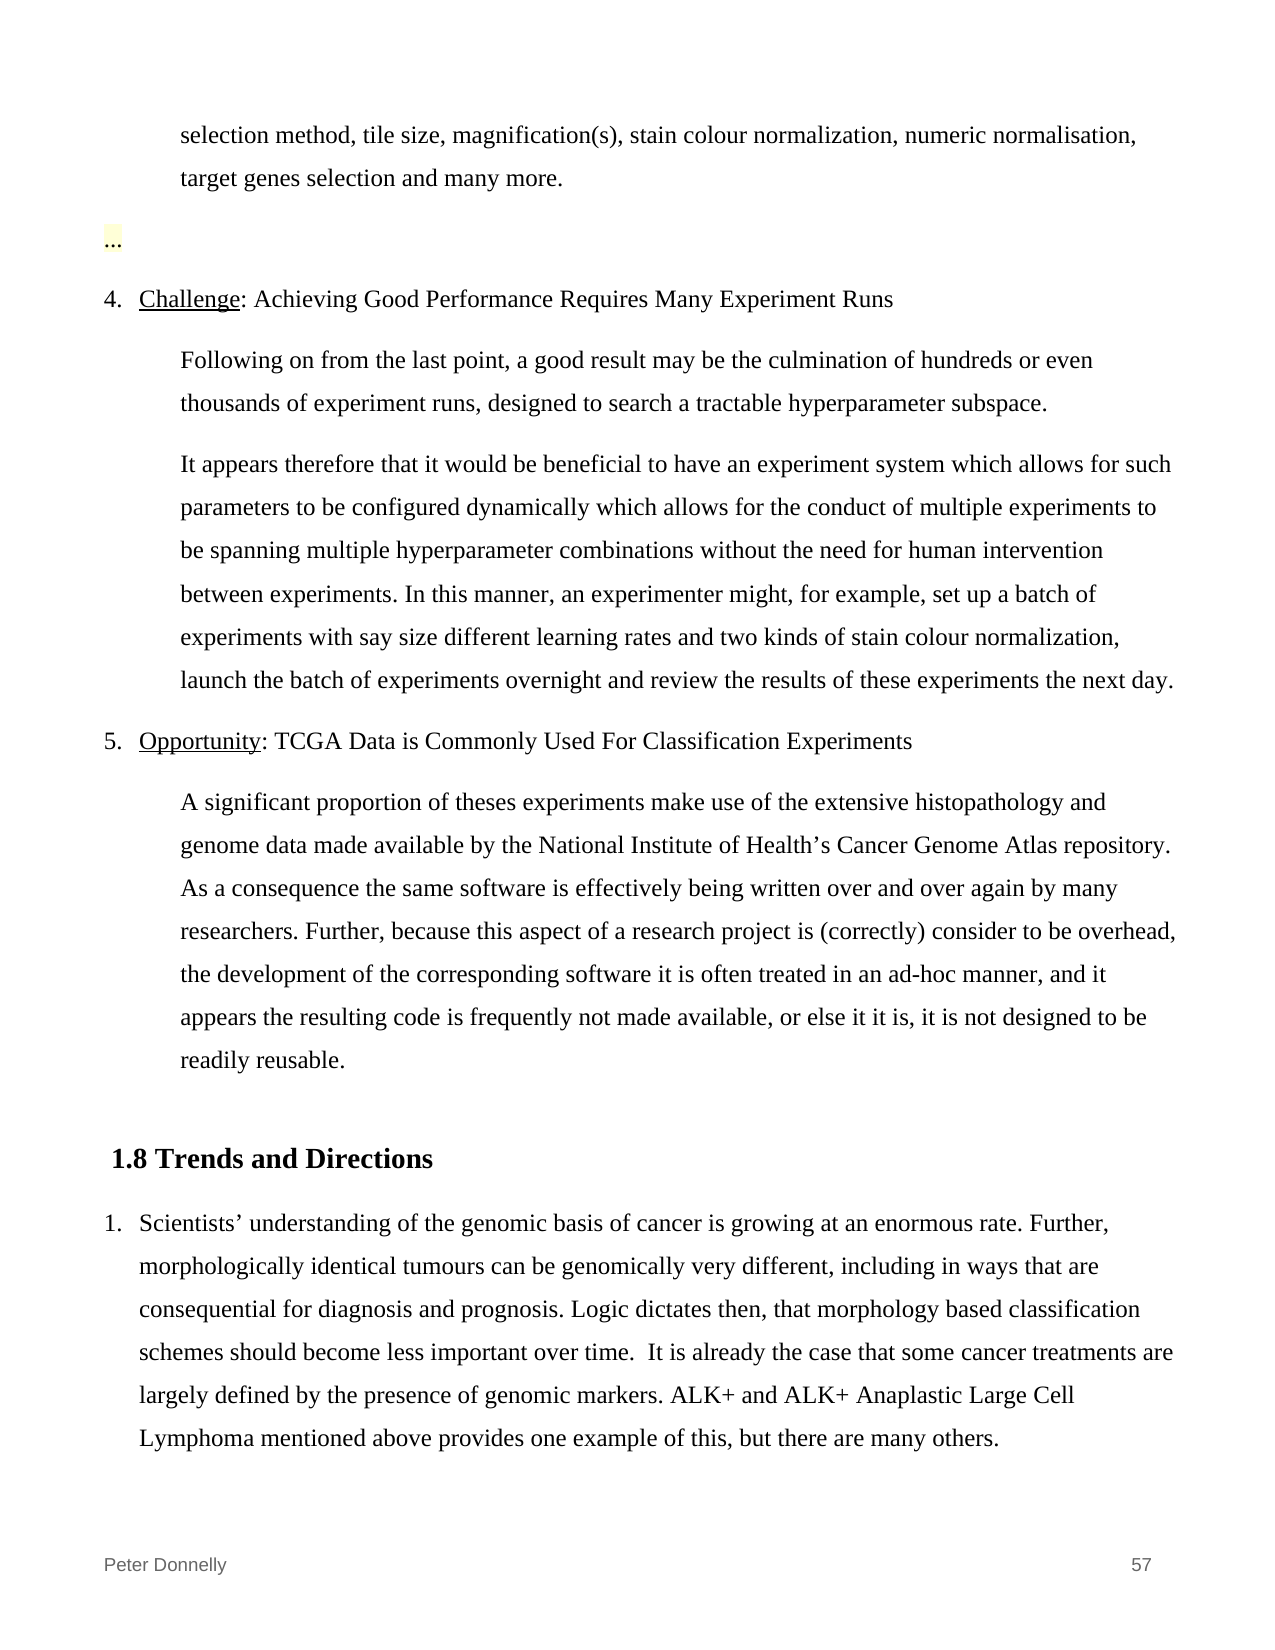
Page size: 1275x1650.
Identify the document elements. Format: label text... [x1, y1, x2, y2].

text It appears therefore that it would be beneficial to have an experiment system which allows for such parameters to be configured dynamically which allows for the conduct of multiple experiments to be spanning multiple hyperparameter combinations without the need for human intervention between experiments. In this manner, an experimenter might, for example, set up a batch of experiments with say size different learning rates and two kinds of stain colour normalization, launch the batch of experiments overnight and review the results of these experiments the next day. [180, 449, 1181, 694]
text Following on from the last point, a good result may be the culmination of hundreds or even thousands of experiment runs, designed to search a tractable hyperparameter subspace. [180, 345, 1181, 417]
subtitle Trends and Directions [103, 1142, 1181, 1175]
list Scientists’ understanding of the genomic basis of cancer is growing at an enormous rate. Further, morphologically identical tumours can be genomically very different, including in ways that are consequential for diagnosis and prognosis. Logic dictates then, that morphology based classification schemes should become less important over time. It is already the case that some cancer treatments are largely defined by the presence of genomic markers. ALK+ and ALK+ Anaplastic Large Cell Lymphoma mentioned above provides one example of this, but there are many others. [103, 1208, 1181, 1452]
text ... [103, 224, 1181, 252]
text selection method, tile size, magnification(s), stain colour normalization, numeric normalisation, target genes selection and many more. [180, 120, 1181, 192]
text A significant proportion of theses experiments make use of the extensive histopathology and genome data made available by the National Institute of Health’s Cancer Genome Atlas repository. As a consequence the same software is effectively being written over and over again by many researchers. Further, because this aspect of a research project is (correctly) consider to be overhead, the development of the corresponding software it is often treated in an ad-hoc manner, and it appears the resulting code is frequently not made available, or else it it is, it is not designed to be readily reusable. [180, 787, 1181, 1074]
list Challenge: Achieving Good Performance Requires Many Experiment Runs [103, 284, 1181, 313]
list Opportunity: TCGA Data is Commonly Used For Classification Experiments [103, 726, 1181, 754]
